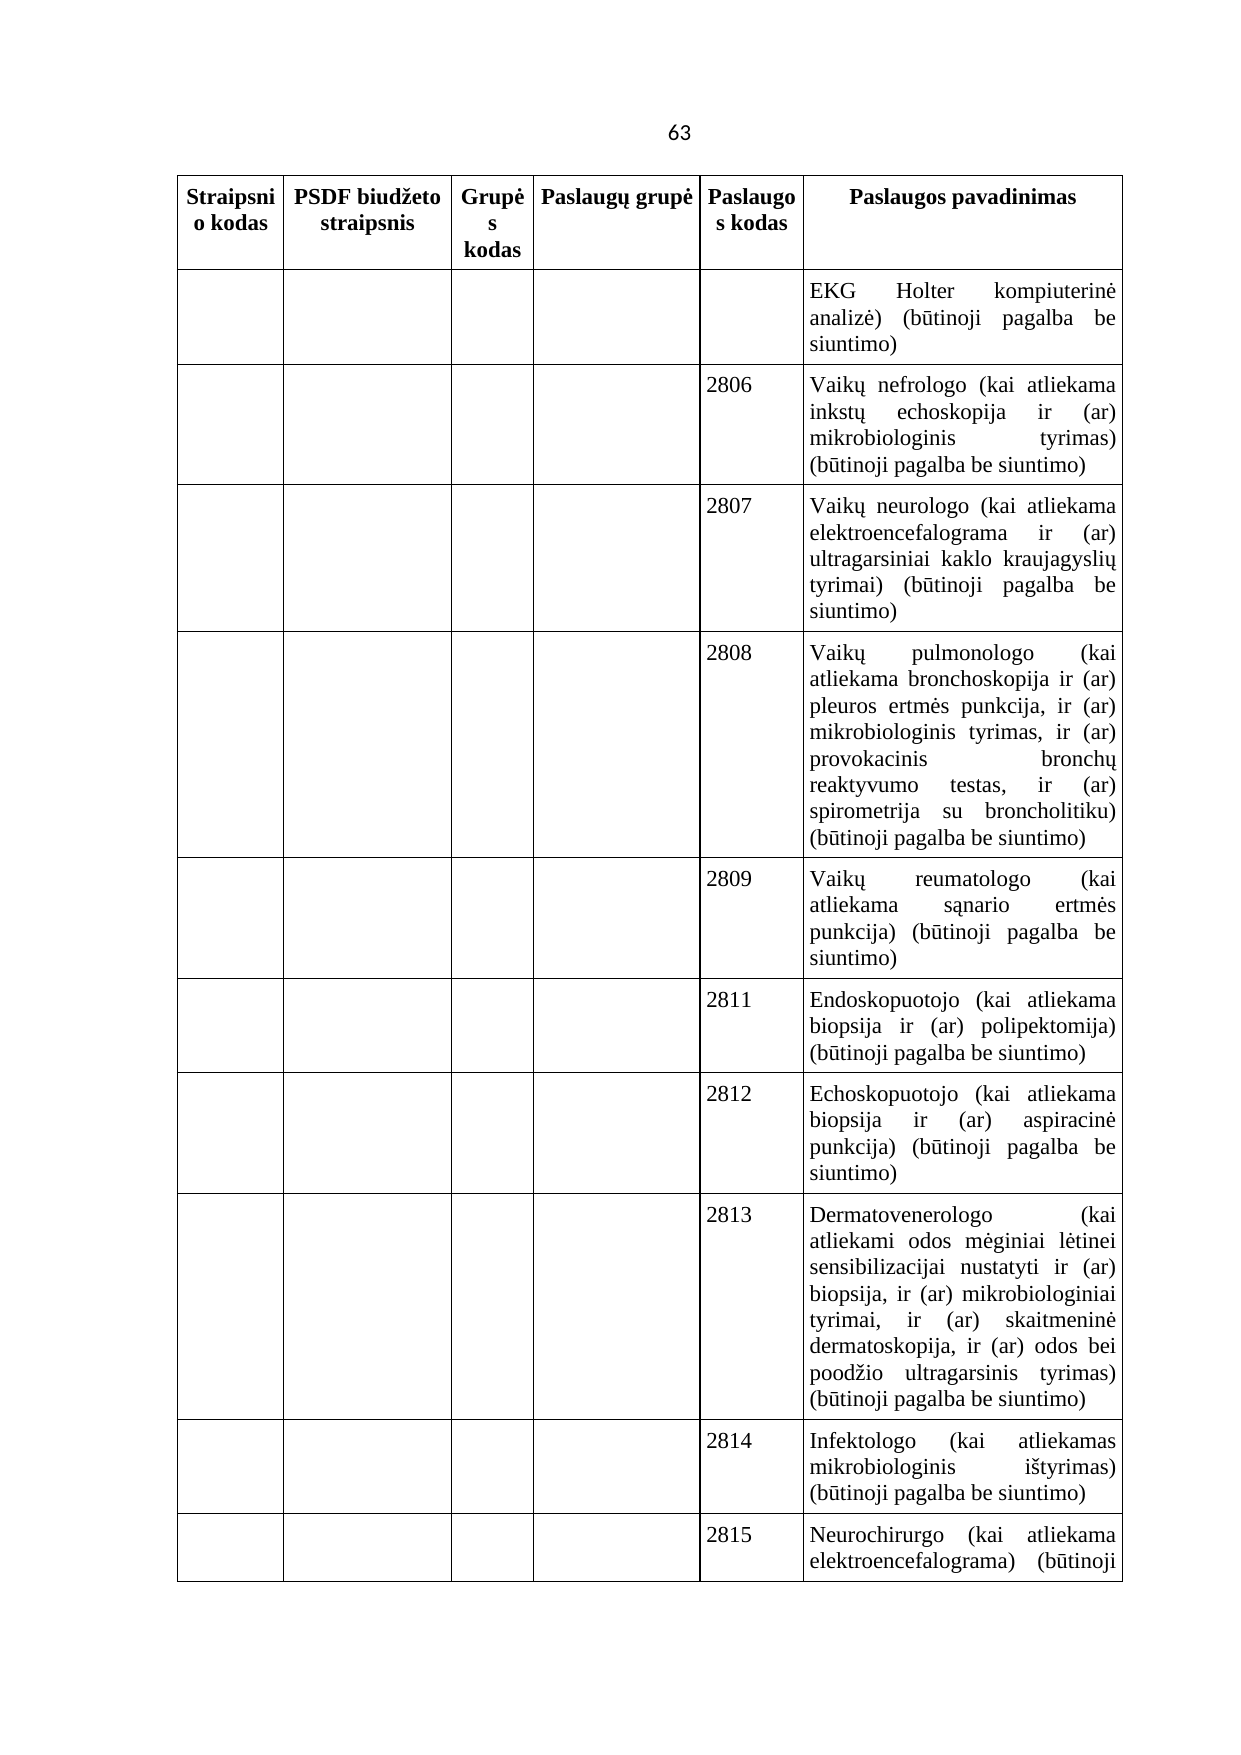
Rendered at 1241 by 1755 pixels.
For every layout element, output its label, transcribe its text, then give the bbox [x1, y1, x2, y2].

table_cell [701, 270, 803, 363]
table_cell Vaikų pulmonologo (kai atliekama bronchoskopija ir (ar) pleuros ertmės punkcija, ir (ar) mikrobiologinis tyrimas, ir (ar) provokacinis bronchų reaktyvumo testas, ir (ar) spirometrija su broncholitiku) (būtinoji pagalba be siuntimo) [804, 632, 1122, 857]
table_cell [534, 979, 699, 1072]
table_cell [452, 1073, 533, 1193]
table_cell [534, 270, 699, 363]
table_cell [452, 858, 533, 978]
table_cell [452, 1420, 533, 1513]
table_cell Neurochirurgo (kai atliekama elektroencefalograma) (būtinoji [804, 1514, 1122, 1581]
table_cell 2806 [701, 365, 803, 484]
table_cell [452, 632, 533, 857]
table_cell [452, 365, 533, 484]
table_cell [534, 485, 699, 631]
table_cell [284, 858, 451, 978]
table_cell [178, 632, 283, 857]
table_header Straipsnio kodas [178, 176, 283, 269]
table_cell [284, 1194, 451, 1419]
table_cell [534, 1194, 699, 1419]
table_cell [452, 979, 533, 1072]
table_cell [284, 365, 451, 484]
table_cell EKG Holter kompiuterinė analizė) (būtinoji pagalba be siuntimo) [804, 270, 1122, 363]
table_cell Endoskopuotojo (kai atliekama biopsija ir (ar) polipektomija) (būtinoji pagalba be siuntimo) [804, 979, 1122, 1072]
table_cell [178, 1073, 283, 1193]
table_cell [534, 858, 699, 978]
table_header Paslaugų grupė [534, 176, 699, 269]
table_cell [534, 365, 699, 484]
table_cell [534, 1073, 699, 1193]
table_cell [284, 1073, 451, 1193]
table_cell Dermatovenerologo (kai atliekami odos mėginiai lėtinei sensibilizacijai nustatyti ir (ar) biopsija, ir (ar) mikrobiologiniai tyrimai, ir (ar) skaitmeninė dermatoskopija, ir (ar) odos bei poodžio ultragarsinis tyrimas) (būtinoji pagalba be siuntimo) [804, 1194, 1122, 1419]
table_cell [178, 1194, 283, 1419]
table_cell [284, 979, 451, 1072]
table_header Grupės kodas [452, 176, 533, 269]
table_cell Vaikų nefrologo (kai atliekama inkstų echoskopija ir (ar) mikrobiologinis tyrimas) (būtinoji pagalba be siuntimo) [804, 365, 1122, 484]
table_cell [284, 632, 451, 857]
table_cell 2809 [701, 858, 803, 978]
table_header PSDF biudžeto straipsnis [284, 176, 451, 269]
table_cell [178, 365, 283, 484]
table_cell [178, 485, 283, 631]
table_cell [452, 270, 533, 363]
table_cell [534, 632, 699, 857]
table_cell [452, 1194, 533, 1419]
table_cell [284, 485, 451, 631]
table_cell 2813 [701, 1194, 803, 1419]
table_cell [534, 1514, 699, 1581]
table_cell 2814 [701, 1420, 803, 1513]
table_cell [284, 1514, 451, 1581]
table_cell [178, 1420, 283, 1513]
table_cell [178, 858, 283, 978]
table_cell Echoskopuotojo (kai atliekama biopsija ir (ar) aspiracinė punkcija) (būtinoji pagalba be siuntimo) [804, 1073, 1122, 1193]
table_cell [284, 1420, 451, 1513]
table_cell Infektologo (kai atliekamas mikrobiologinis ištyrimas) (būtinoji pagalba be siuntimo) [804, 1420, 1122, 1513]
table_header Paslaugos pavadinimas [804, 176, 1122, 269]
table_cell 2812 [701, 1073, 803, 1193]
table_cell 2807 [701, 485, 803, 631]
table_cell Vaikų reumatologo (kai atliekama sąnario ertmės punkcija) (būtinoji pagalba be siuntimo) [804, 858, 1122, 978]
table_cell [452, 1514, 533, 1581]
table_cell [178, 270, 283, 363]
table_cell [452, 485, 533, 631]
table_cell [178, 979, 283, 1072]
table_cell Vaikų neurologo (kai atliekama elektroencefalograma ir (ar) ultragarsiniai kaklo kraujagyslių tyrimai) (būtinoji pagalba be siuntimo) [804, 485, 1122, 631]
table_cell [178, 1514, 283, 1581]
table_cell 2811 [701, 979, 803, 1072]
table_header Paslaugos kodas [701, 176, 803, 269]
table_cell [534, 1420, 699, 1513]
table_cell 2808 [701, 632, 803, 857]
table_cell 2815 [701, 1514, 803, 1581]
table_cell [284, 270, 451, 363]
